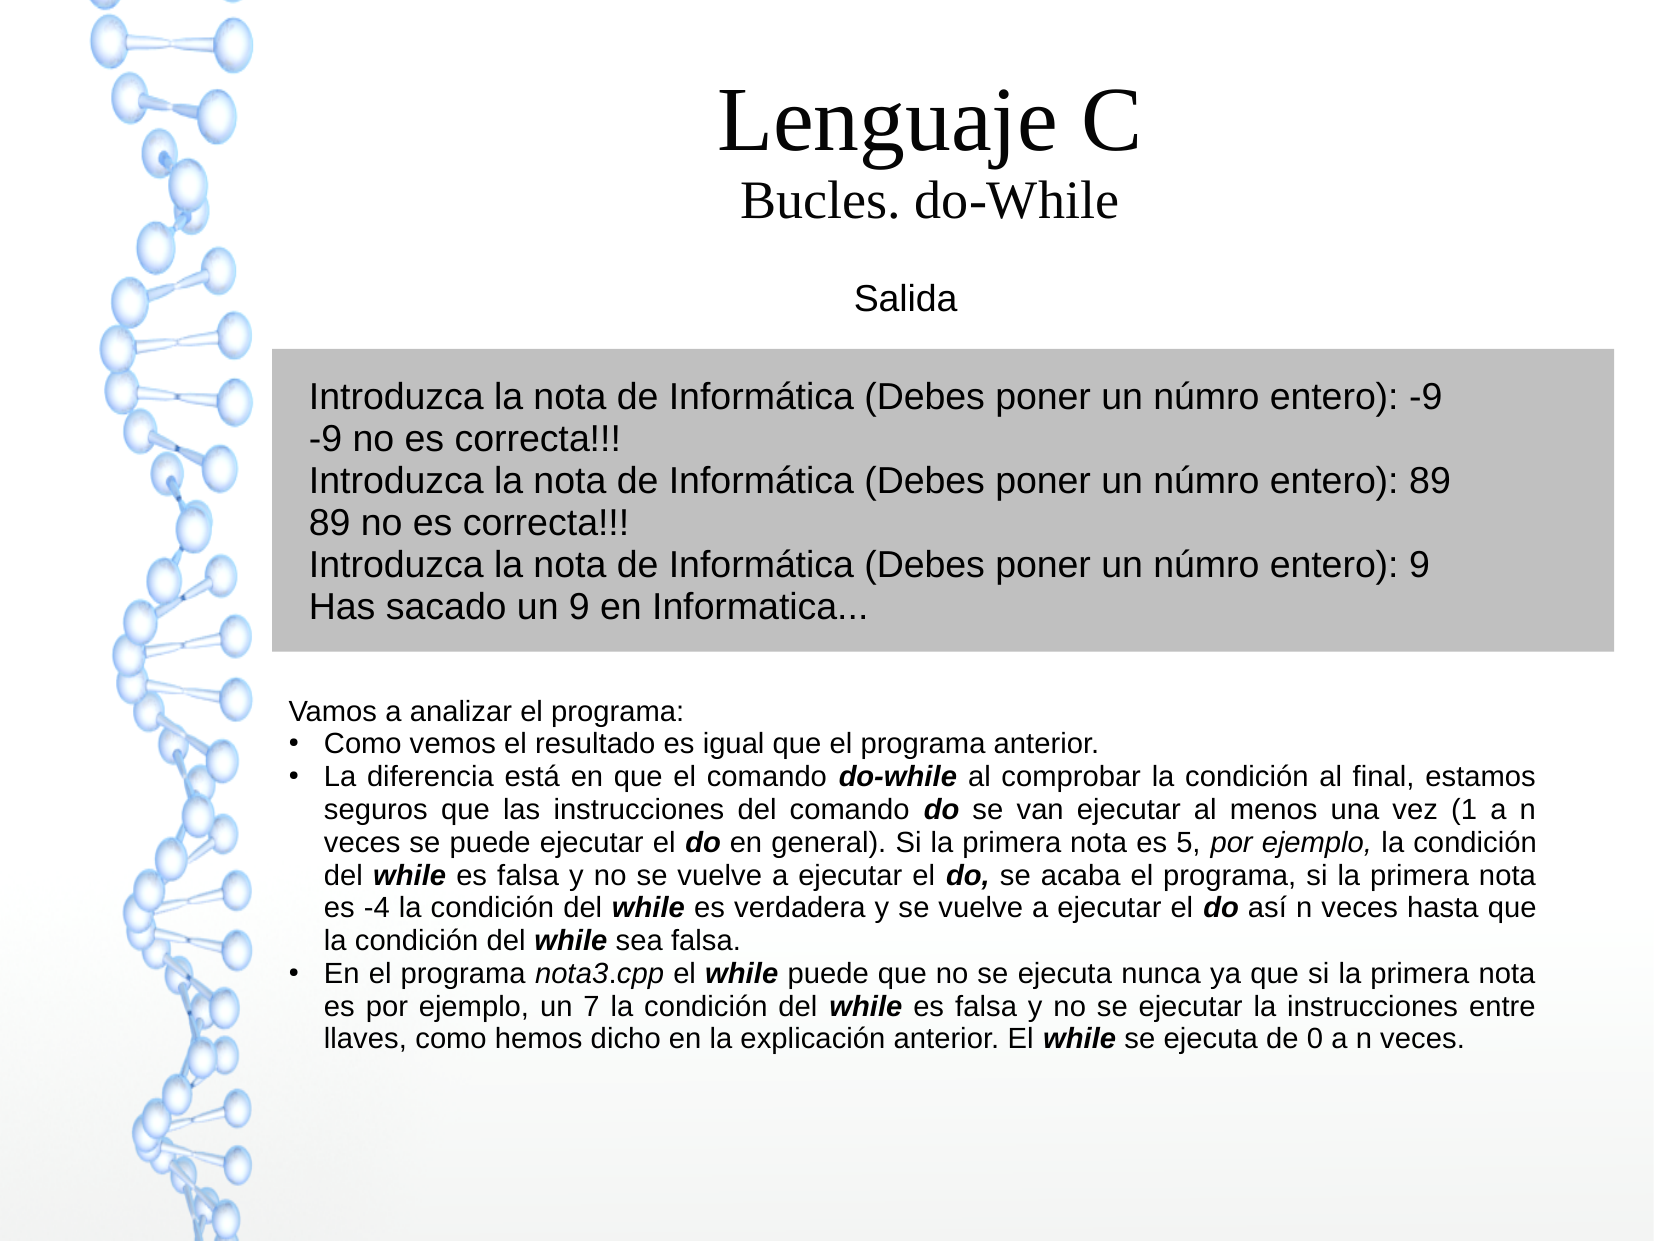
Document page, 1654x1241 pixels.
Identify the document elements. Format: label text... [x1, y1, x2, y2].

text_box Vamos a analizar el programa: Como vemos el resultado es igual que el programa anterior. La diferencia está en que el comando do-while al comprobar la condición al final, estamos seguros que las instrucciones del comando do se van ejecutar al menos una vez (1 a n veces se puede ejecutar el do en general). Si la primera nota es 5, por ejemplo, la condición del while es falsa y no se vuelve a ejecutar el do, se acaba el programa, si la primera nota es -4 la condición del while es verdadera y se vuelve a ejecutar el do así n veces hasta que la condición del while sea falsa. En el programa nota3.cpp el while puede que no se ejecuta nunca ya que si la primera nota es por ejemplo, un 7 la condición del while es falsa y no se ejecutar la instrucciones entre llaves, como hemos dicho en la explicación anterior. El while se ejecuta de 0 a n veces. [273, 687, 1552, 1063]
text_box Introduzca la nota de Informática (Debes poner un númro entero): -9 -9 no es correcta!!! Introduzca la nota de Informática (Debes poner un númro entero): 89 89 no es correcta!!! Introduzca la nota de Informática (Debes poner un númro entero): 9 Has sacado un 9 en Informatica... [294, 368, 1467, 636]
text_box Salida [272, 269, 1550, 327]
title Lenguaje C Bucles. do-While [265, 47, 1595, 252]
text_box [272, 348, 1615, 652]
picture [0, 0, 1654, 1241]
